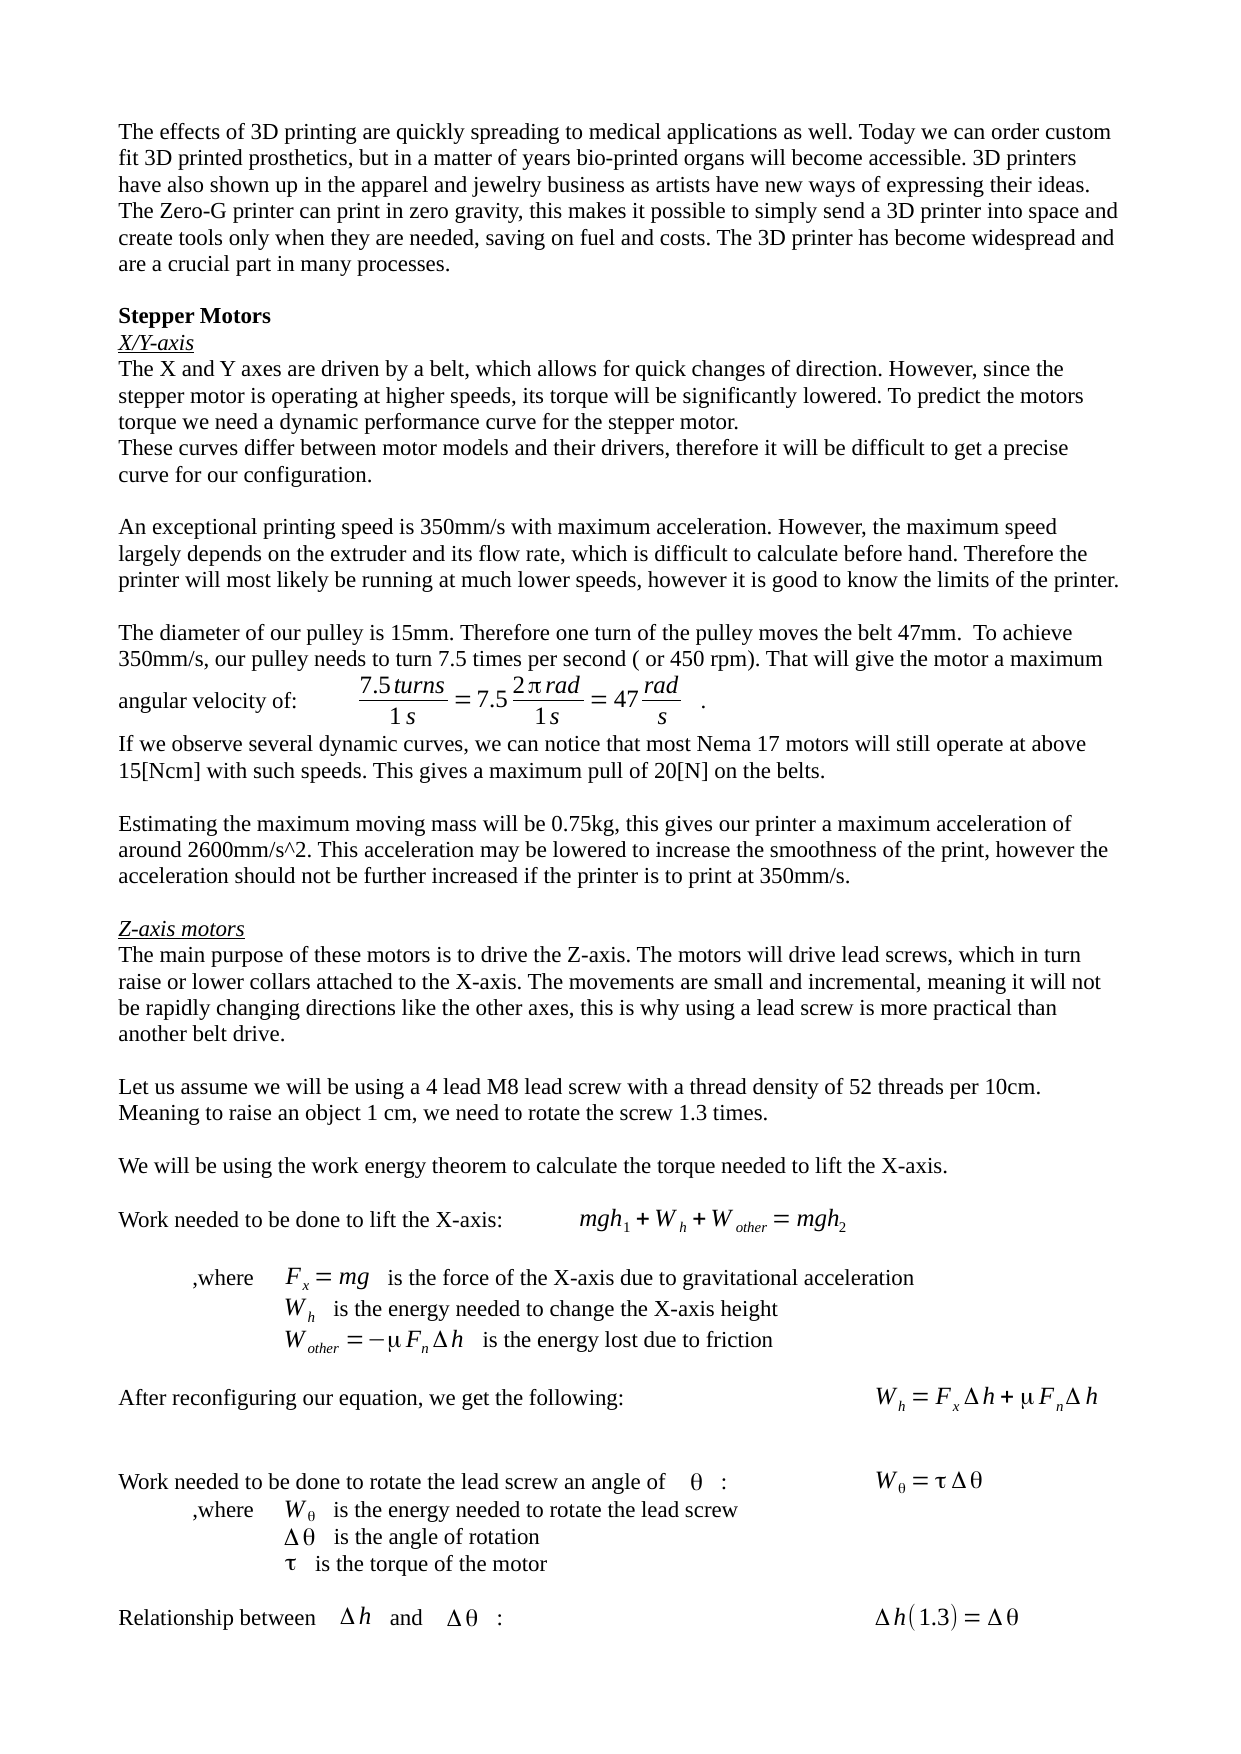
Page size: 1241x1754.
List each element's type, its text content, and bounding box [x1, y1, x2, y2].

text is the energy lost due to friction [118, 1325, 1122, 1357]
text Z-axis motors [118, 915, 1122, 941]
text is the torque of the motor [118, 1550, 1122, 1576]
text Stepper Motors [118, 303, 1122, 329]
text is the angle of rotation [118, 1523, 1122, 1550]
text Work needed to be done to lift the X-axis: [118, 1205, 1122, 1236]
text If we observe several dynamic curves, we can notice that most Nema 17 motors will still operate at above 15[Ncm] with such speeds. This gives a maximum pull of 20[N] on the belts. [118, 731, 1122, 783]
text The main purpose of these motors is to drive the Z-axis. The motors will drive lead screws, which in turn raise or lower collars attached to the X-axis. The movements are small and incremental, meaning it will not be rapidly changing directions like the other axes, this is why using a lead screw is more practical than another belt drive. [118, 941, 1122, 1047]
text An exceptional printing speed is 350mm/s with maximum acceleration. However, the maximum speed largely depends on the extruder and its flow rate, which is difficult to calculate before hand. Therefore the printer will most likely be running at much lower speeds, however it is good to know the limits of the printer. [118, 513, 1122, 592]
text Estimating the maximum moving mass will be 0.75kg, this gives our printer a maximum acceleration of around 2600mm/s^2. This acceleration may be lowered to increase the smoothness of the print, however the acceleration should not be further increased if the printer is to print at 350mm/s. [118, 809, 1122, 889]
text ,where is the force of the X-axis due to gravitational acceleration [118, 1263, 1122, 1294]
text The effects of 3D printing are quickly spreading to medical applications as well. Today we can order custom fit 3D printed prosthetics, but in a matter of years bio-printed organs will become accessible. 3D printers have also shown up in the apparel and jewelry business as artists have new ways of expressing their ideas. The Zero-G printer can print in zero gravity, this makes it possible to simply send a 3D printer into space and create tools only when they are needed, saving on fuel and costs. The 3D printer has become widespread and are a crucial part in many processes. [118, 118, 1122, 276]
text X/Y-axis [118, 329, 1122, 355]
text Work needed to be done to rotate the lead screw an angle of : [118, 1467, 1122, 1495]
text is the energy needed to change the X-axis height [118, 1294, 1122, 1325]
text These curves differ between motor models and their drivers, therefore it will be difficult to get a precise curve for our configuration. [118, 434, 1122, 487]
text ,where is the energy needed to rotate the lead screw [118, 1495, 1122, 1523]
text Let us assume we will be using a 4 lead M8 lead screw with a thread density of 52 threads per 10cm. Meaning to raise an object 1 cm, we need to rotate the screw 1.3 times. [118, 1073, 1122, 1126]
text We will be using the work energy theorem to calculate the torque needed to lift the X-axis. [118, 1152, 1122, 1178]
text The diameter of our pulley is 15mm. Therefore one turn of the pulley moves the belt 47mm. To achieve 350mm/s, our pulley needs to turn 7.5 times per second ( or 450 rpm). That will give the motor a maximum angular velocity of: . [118, 619, 1122, 731]
text After reconfiguring our equation, we get the following: [118, 1383, 1122, 1414]
text Relationship between and : [118, 1602, 1122, 1632]
text The X and Y axes are driven by a belt, which allows for quick changes of direction. However, since the stepper motor is operating at higher speeds, its torque will be significantly lowered. To predict the motors torque we need a dynamic performance curve for the stepper motor. [118, 355, 1122, 434]
